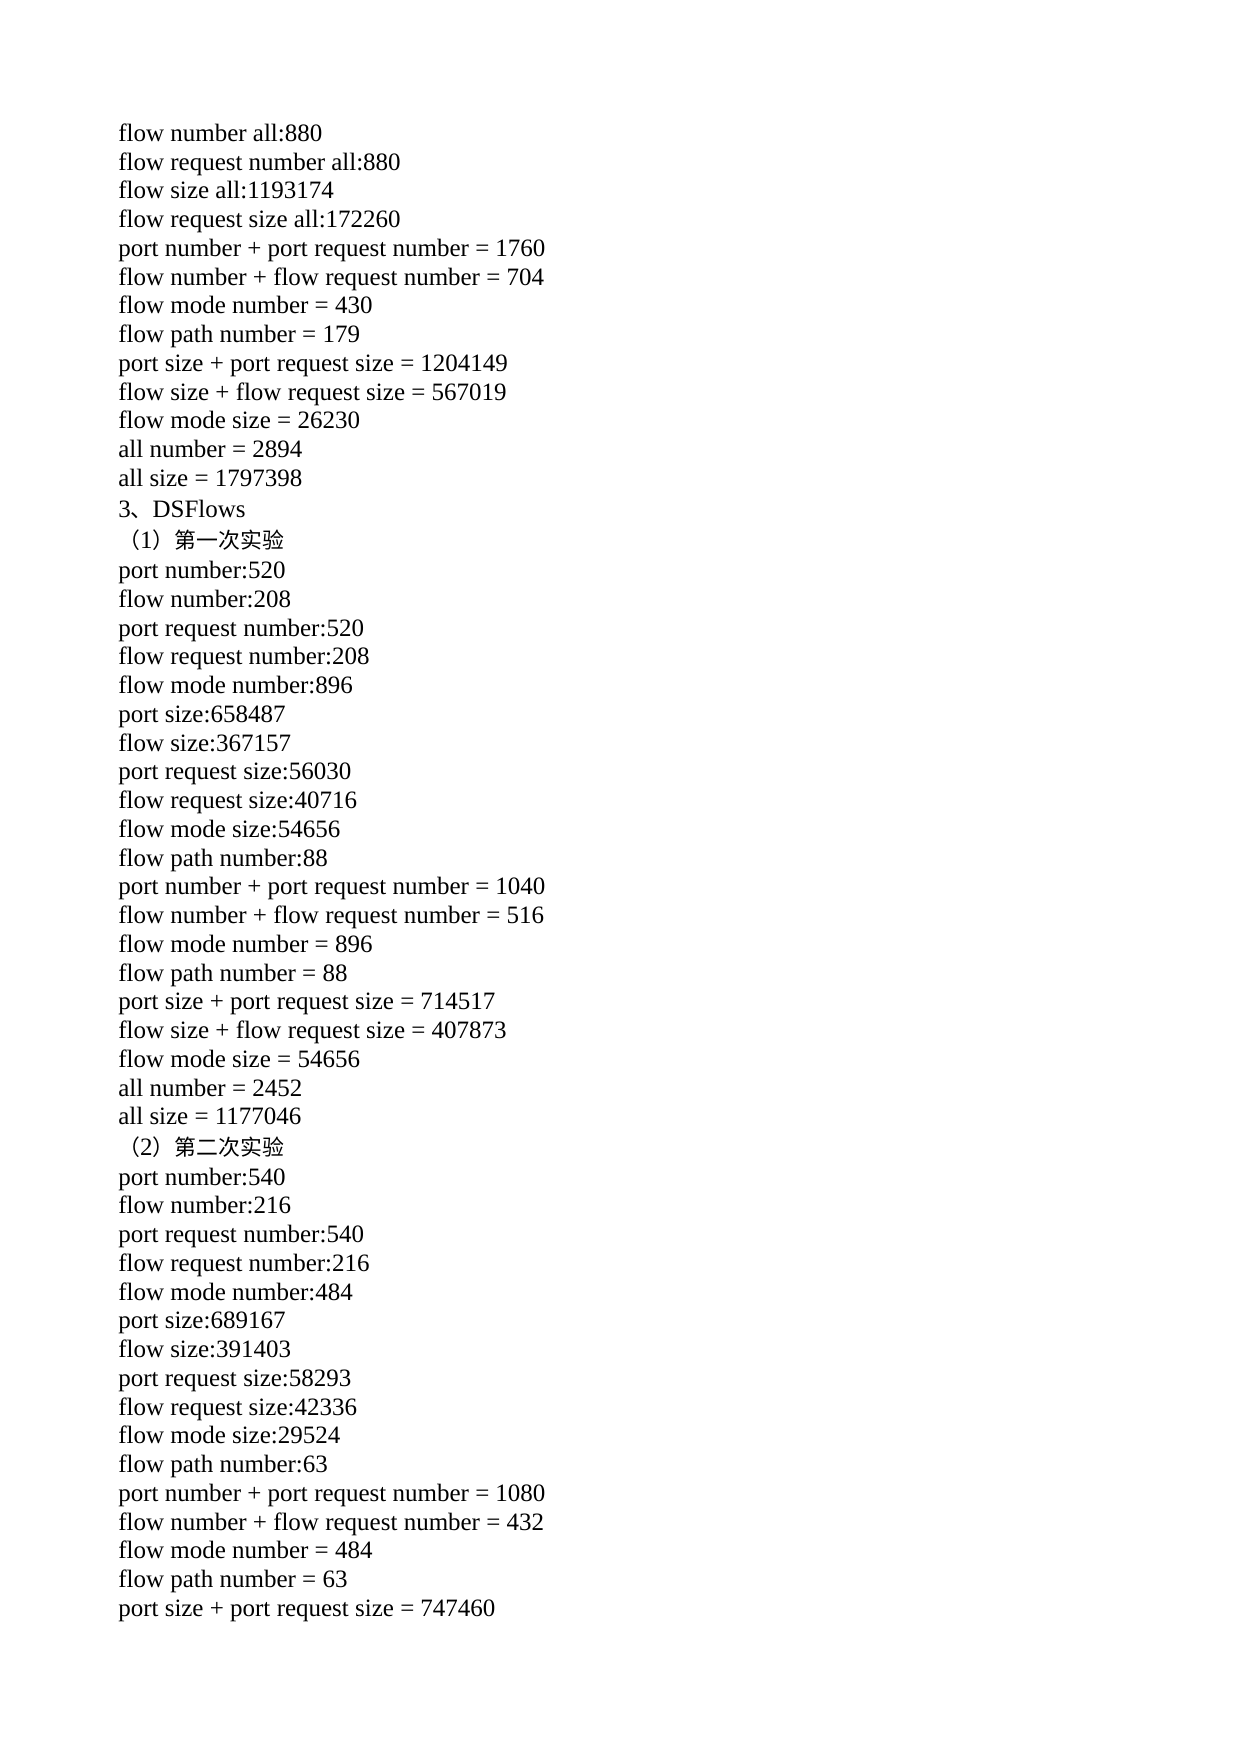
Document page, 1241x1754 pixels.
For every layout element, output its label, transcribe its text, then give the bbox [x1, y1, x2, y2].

text flow number all:880 [118, 118, 1122, 147]
text flow number + flow request number = 516 [118, 900, 1122, 929]
text port number:540 [118, 1162, 1122, 1191]
text flow request number all:880 [118, 147, 1122, 176]
text flow mode number = 430 [118, 291, 1122, 319]
text flow number:208 [118, 584, 1122, 613]
text flow mode size:29524 [118, 1421, 1122, 1449]
text flow mode number:484 [118, 1277, 1122, 1306]
text （2）第二次实验 [118, 1130, 1122, 1162]
text port size + port request size = 747460 [118, 1593, 1122, 1622]
text flow mode size:54656 [118, 814, 1122, 843]
text port size:689167 [118, 1306, 1122, 1334]
text flow size:391403 [118, 1334, 1122, 1363]
text flow size + flow request size = 407873 [118, 1015, 1122, 1044]
text flow path number = 88 [118, 958, 1122, 986]
text port size + port request size = 714517 [118, 986, 1122, 1015]
text flow request number:216 [118, 1248, 1122, 1277]
text flow mode number = 484 [118, 1536, 1122, 1564]
text port number + port request number = 1040 [118, 871, 1122, 900]
text all size = 1177046 [118, 1101, 1122, 1130]
text all size = 1797398 [118, 463, 1122, 492]
text port request size:56030 [118, 756, 1122, 785]
text flow size:367157 [118, 728, 1122, 756]
text flow size all:1193174 [118, 176, 1122, 204]
text flow mode number:896 [118, 670, 1122, 699]
text port number:520 [118, 555, 1122, 584]
text flow mode size = 26230 [118, 406, 1122, 434]
text flow path number:88 [118, 843, 1122, 871]
text all number = 2894 [118, 434, 1122, 463]
text port request number:540 [118, 1219, 1122, 1248]
text flow path number = 179 [118, 319, 1122, 348]
text flow path number:63 [118, 1449, 1122, 1478]
text port request number:520 [118, 613, 1122, 641]
text flow number + flow request number = 704 [118, 262, 1122, 291]
text port size + port request size = 1204149 [118, 348, 1122, 377]
text flow size + flow request size = 567019 [118, 377, 1122, 406]
text flow path number = 63 [118, 1564, 1122, 1593]
text flow request size:40716 [118, 785, 1122, 814]
text port size:658487 [118, 699, 1122, 728]
text flow number + flow request number = 432 [118, 1507, 1122, 1536]
text flow request number:208 [118, 641, 1122, 670]
text 3、DSFlows [118, 492, 1122, 523]
text flow request size:42336 [118, 1392, 1122, 1421]
text port number + port request number = 1080 [118, 1478, 1122, 1507]
text port number + port request number = 1760 [118, 233, 1122, 262]
text all number = 2452 [118, 1073, 1122, 1101]
text port request size:58293 [118, 1363, 1122, 1392]
text flow request size all:172260 [118, 204, 1122, 233]
text （1）第一次实验 [118, 523, 1122, 555]
text flow mode size = 54656 [118, 1044, 1122, 1073]
text flow number:216 [118, 1191, 1122, 1219]
text flow mode number = 896 [118, 929, 1122, 958]
